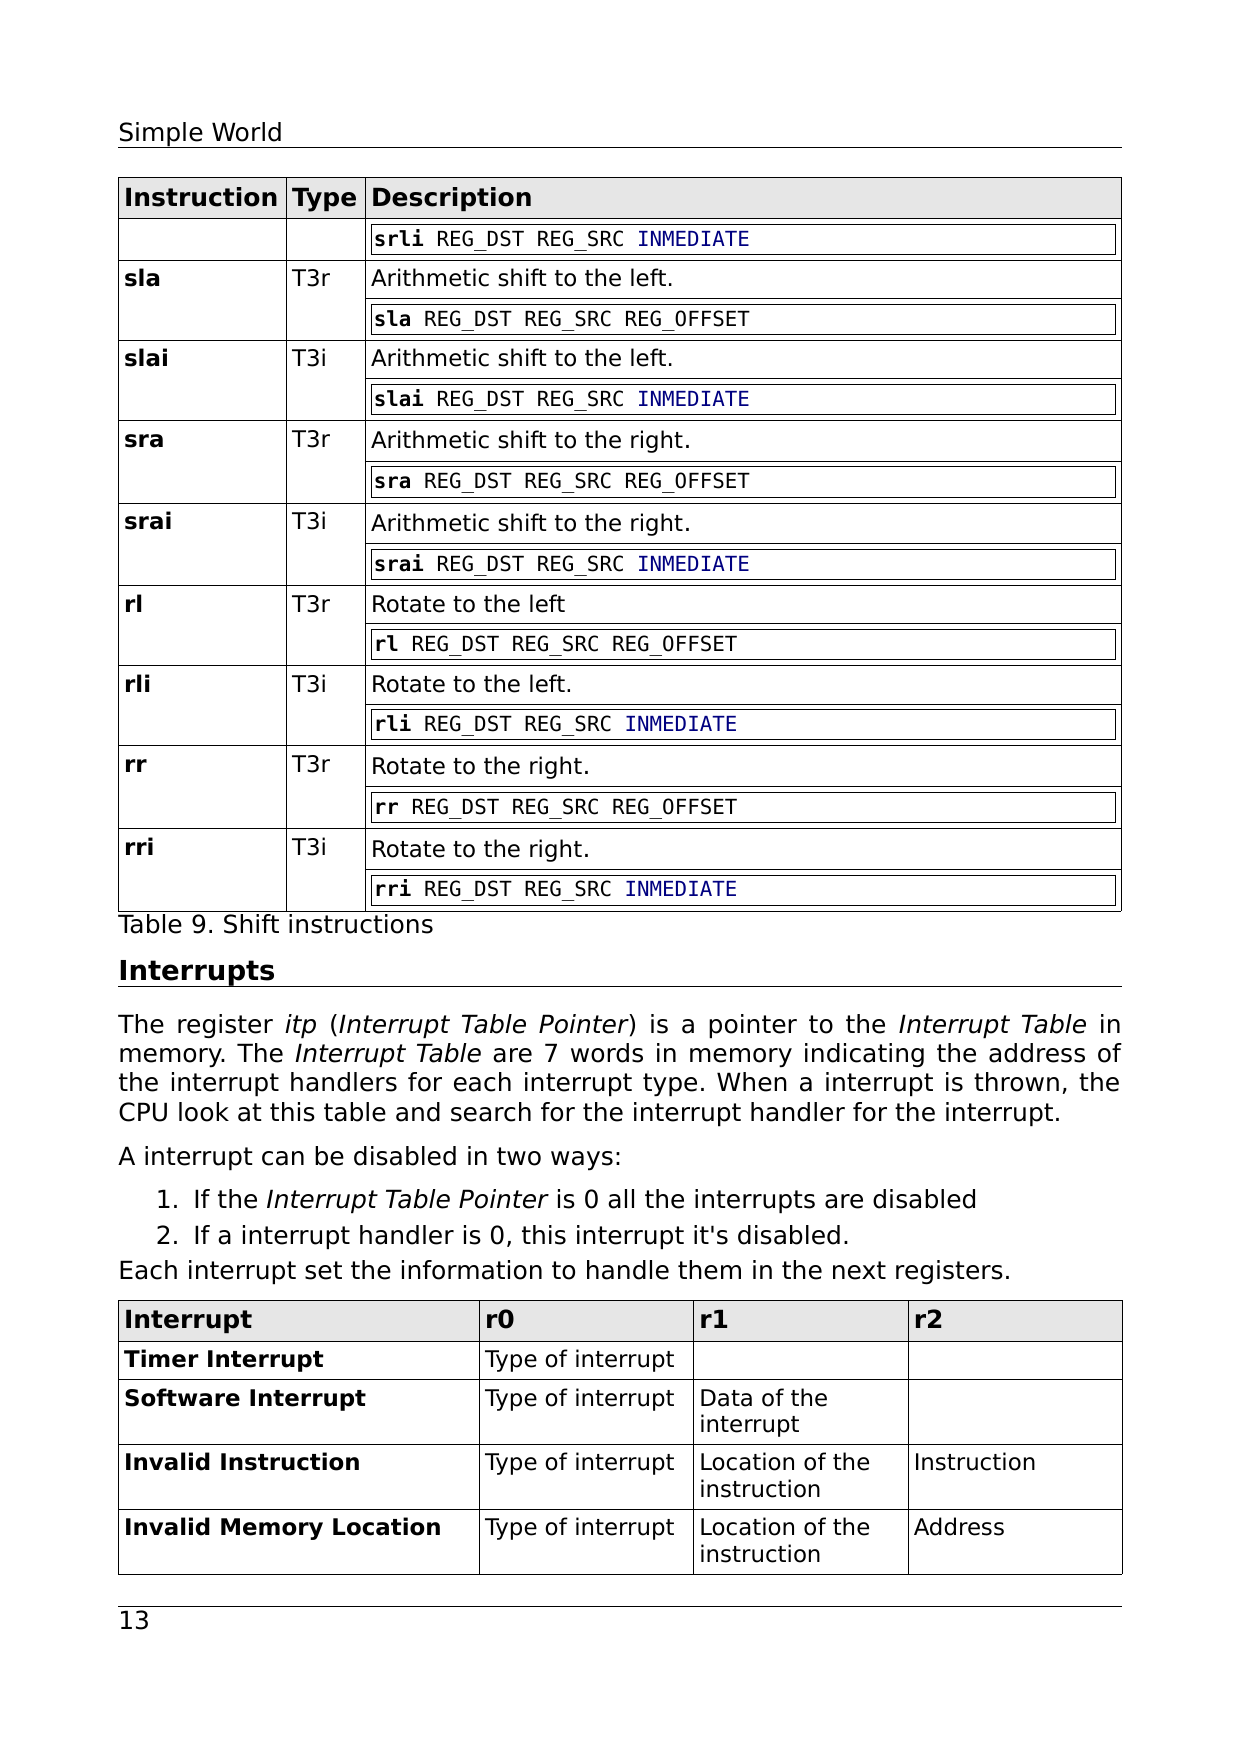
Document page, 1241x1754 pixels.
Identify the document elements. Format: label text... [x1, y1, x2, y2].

table_cell [119, 219, 286, 260]
table_header r1 [694, 1301, 908, 1341]
text Table 9. Shift instructions [118, 911, 1122, 940]
table_cell Invalid Instruction [119, 1445, 479, 1509]
table_cell srai [119, 504, 286, 585]
table_header Arithmetic shift to the left. [366, 261, 1121, 298]
text The register itp (Interrupt Table Pointer) is a pointer to the Interrupt Table in memory. The Interrupt Table are 7 words in memory indicating the address of the interrupt handlers for each interrupt type. When a interrupt is thrown, the CPU look at this table and search for the interrupt handler for the interrupt. [118, 1010, 1122, 1127]
table_cell rl REG_DST REG_SRC REG_OFFSET [366, 624, 1121, 665]
table_cell T3i [287, 341, 365, 420]
table_cell rl [119, 586, 286, 665]
table_cell [909, 1380, 1122, 1444]
table_cell Instruction [909, 1445, 1122, 1509]
table_cell Type of interrupt [480, 1380, 693, 1444]
table_cell srli REG_DST REG_SRC INMEDIATE [366, 219, 1121, 260]
table_cell Type of interrupt [480, 1510, 693, 1573]
table_cell [909, 1342, 1122, 1379]
table_cell Location of the instruction [694, 1510, 908, 1573]
list If the Interrupt Table Pointer is 0 all the interrupts are disabled [156, 1186, 1122, 1215]
table_cell slai [119, 341, 286, 420]
table_cell Software Interrupt [119, 1380, 479, 1444]
table_cell rli REG_DST REG_SRC INMEDIATE [366, 705, 1121, 745]
table_cell sra [119, 421, 286, 502]
table_cell Data of the interrupt [694, 1380, 908, 1444]
table_cell rr REG_DST REG_SRC REG_OFFSET [366, 787, 1121, 828]
table_header Arithmetic shift to the right. [366, 504, 1121, 543]
table_cell rri REG_DST REG_SRC INMEDIATE [366, 870, 1121, 911]
text A interrupt can be disabled in two ways: [118, 1142, 1122, 1171]
table_cell rr [119, 746, 286, 828]
table_header Type [287, 178, 365, 218]
table_cell Type of interrupt [480, 1342, 693, 1379]
table_cell rri [119, 829, 286, 911]
title Interrupts [118, 954, 1122, 986]
table_cell slai REG_DST REG_SRC INMEDIATE [366, 379, 1121, 420]
table_header Rotate to the right. [366, 746, 1121, 786]
text Each interrupt set the information to handle them in the next registers. [118, 1256, 1122, 1285]
list If a interrupt handler is 0, this interrupt it's disabled. [156, 1221, 1122, 1250]
table_cell T3r [287, 261, 365, 340]
table_cell Invalid Memory Location [119, 1510, 479, 1573]
table_cell Address [909, 1510, 1122, 1573]
table_cell [287, 219, 365, 260]
table_cell T3r [287, 746, 365, 828]
table_header r2 [909, 1301, 1122, 1341]
table_cell sra REG_DST REG_SRC REG_OFFSET [366, 462, 1121, 502]
table_cell T3i [287, 666, 365, 745]
table_header Rotate to the left. [366, 666, 1121, 703]
table_cell T3i [287, 504, 365, 585]
table_header Description [366, 178, 1121, 218]
table_header Rotate to the left [366, 586, 1121, 623]
table_header Arithmetic shift to the right. [366, 421, 1121, 461]
table_cell Type of interrupt [480, 1445, 693, 1509]
table_cell sla REG_DST REG_SRC REG_OFFSET [366, 299, 1121, 340]
table_cell srai REG_DST REG_SRC INMEDIATE [366, 544, 1121, 585]
table_cell T3r [287, 586, 365, 665]
table_cell Timer Interrupt [119, 1342, 479, 1379]
table_cell rli [119, 666, 286, 745]
table_cell [694, 1342, 908, 1379]
table_header Arithmetic shift to the left. [366, 341, 1121, 378]
table_header Interrupt [119, 1301, 479, 1341]
table_cell Location of the instruction [694, 1445, 908, 1509]
table_cell sla [119, 261, 286, 340]
table_cell T3i [287, 829, 365, 911]
table_header Instruction [119, 178, 286, 218]
table_header r0 [480, 1301, 693, 1341]
table_cell T3r [287, 421, 365, 502]
table_header Rotate to the right. [366, 829, 1121, 869]
